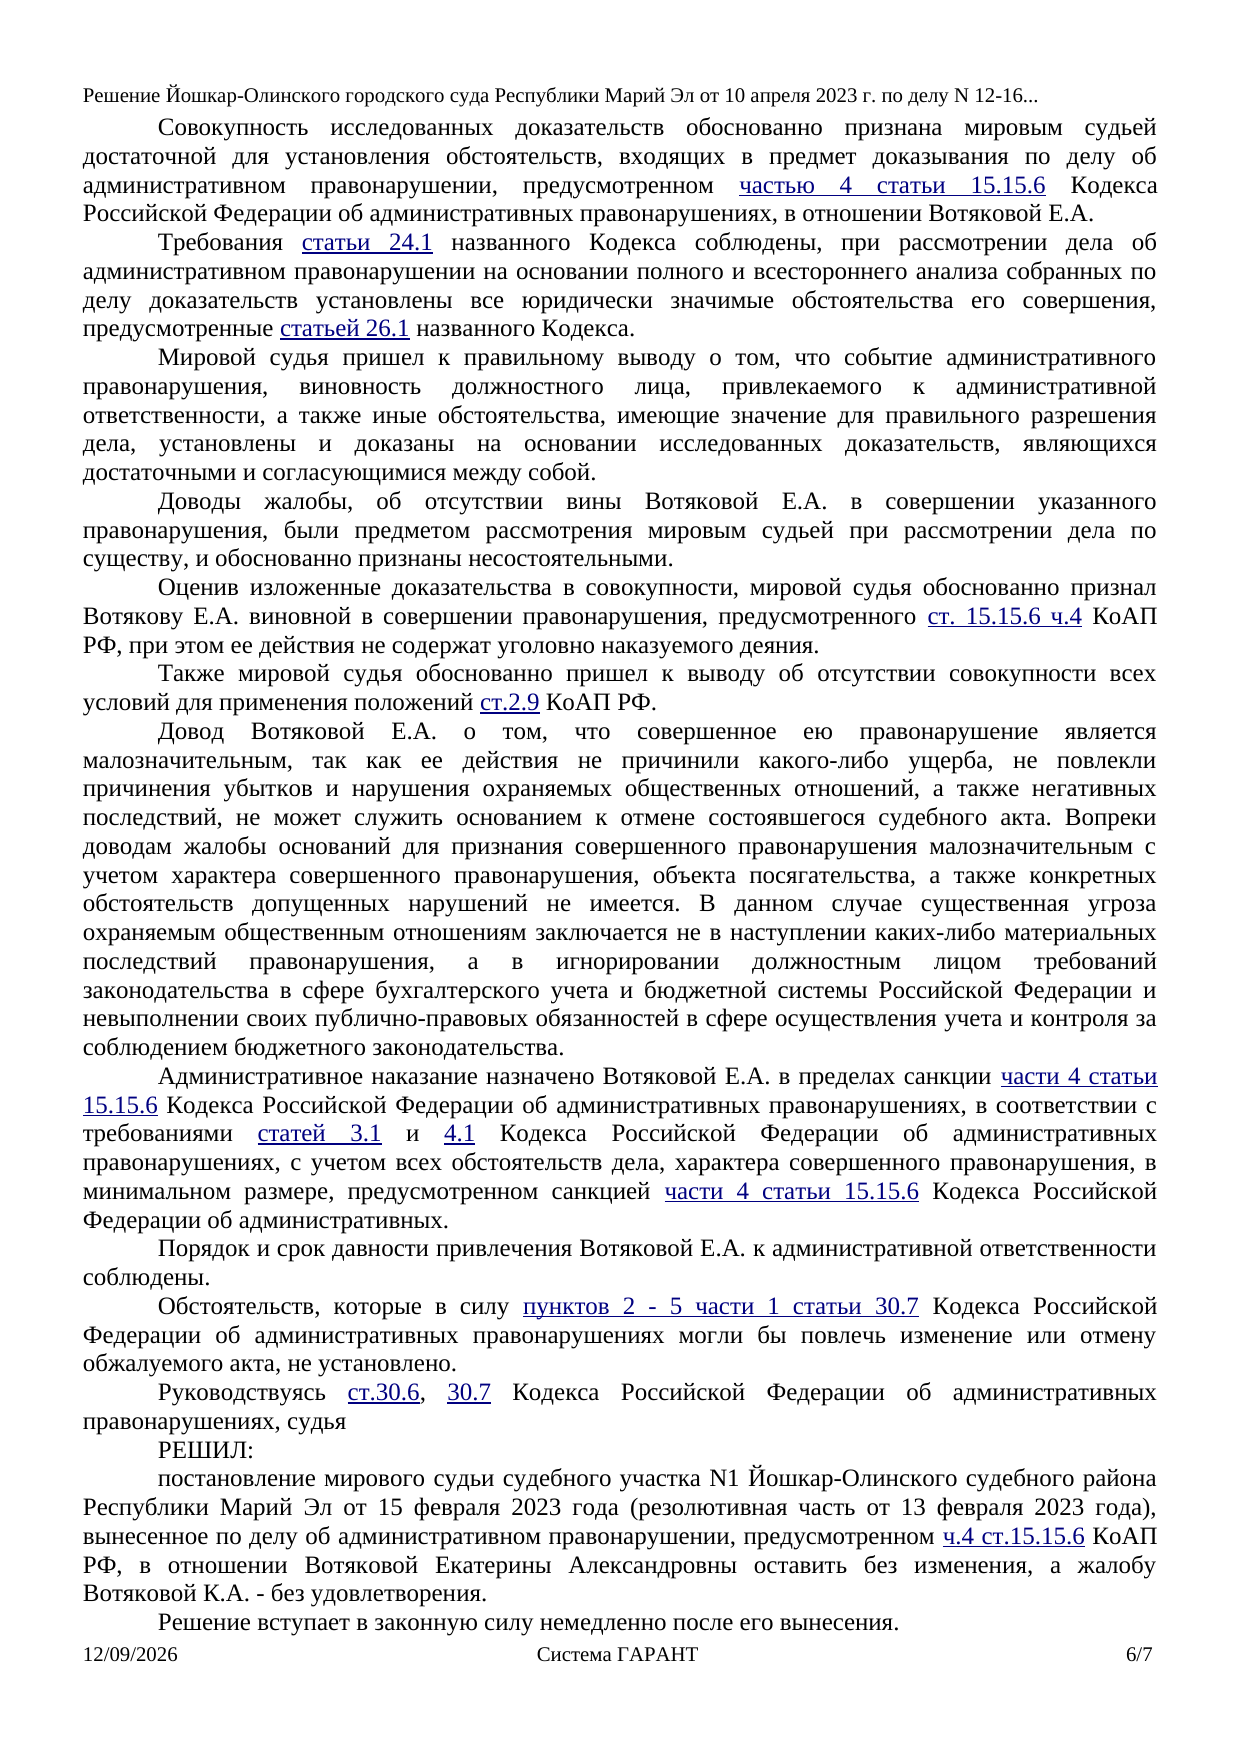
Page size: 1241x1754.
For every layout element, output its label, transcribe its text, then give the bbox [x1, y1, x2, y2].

text Мировой судья пришел к правильному выводу о том, что событие административного правонарушения, виновность должностного лица, привлекаемого к административной ответственности, а также иные обстоятельства, имеющие значение для правильного разрешения дела, установлены и доказаны на основании исследованных доказательств, являющихся достаточными и согласующимися между собой. [83, 342, 1157, 486]
text постановление мирового судьи судебного участка N1 Йошкар-Олинского судебного района Республики Марий Эл от 15 февраля 2023 года (резолютивная часть от 13 февраля 2023 года), вынесенное по делу об административном правонарушении, предусмотренном ч.4 ст.15.15.6 КоАП РФ, в отношении Вотяковой Екатерины Александровны оставить без изменения, а жалобу Вотяковой К.А. - без удовлетворения. [83, 1463, 1157, 1607]
text РЕШИЛ: [83, 1435, 1157, 1463]
text Руководствуясь ст.30.6, 30.7 Кодекса Российской Федерации об административных правонарушениях, судья [83, 1377, 1157, 1435]
text Довод Вотяковой Е.А. о том, что совершенное ею правонарушение является малозначительным, так как ее действия не причинили какого-либо ущерба, не повлекли причинения убытков и нарушения охраняемых общественных отношений, а также негативных последствий, не может служить основанием к отмене состоявшегося судебного акта. Вопреки доводам жалобы оснований для признания совершенного правонарушения малозначительным с учетом характера совершенного правонарушения, объекта посягательства, а также конкретных обстоятельств допущенных нарушений не имеется. В данном случае существенная угроза охраняемым общественным отношениям заключается не в наступлении каких-либо материальных последствий правонарушения, а в игнорировании должностным лицом требований законодательства в сфере бухгалтерского учета и бюджетной системы Российской Федерации и невыполнении своих публично-правовых обязанностей в сфере осуществления учета и контроля за соблюдением бюджетного законодательства. [83, 716, 1157, 1061]
text Совокупность исследованных доказательств обоснованно признана мировым судьей достаточной для установления обстоятельств, входящих в предмет доказывания по делу об административном правонарушении, предусмотренном частью 4 статьи 15.15.6 Кодекса Российской Федерации об административных правонарушениях, в отношении Вотяковой Е.А. [83, 112, 1157, 227]
text Требования статьи 24.1 названного Кодекса соблюдены, при рассмотрении дела об административном правонарушении на основании полного и всестороннего анализа собранных по делу доказательств установлены все юридически значимые обстоятельства его совершения, предусмотренные статьей 26.1 названного Кодекса. [83, 227, 1157, 342]
text Решение вступает в законную силу немедленно после его вынесения. [83, 1607, 1157, 1636]
text Административное наказание назначено Вотяковой Е.А. в пределах санкции части 4 статьи 15.15.6 Кодекса Российской Федерации об административных правонарушениях, в соответствии с требованиями статей 3.1 и 4.1 Кодекса Российской Федерации об административных правонарушениях, с учетом всех обстоятельств дела, характера совершенного правонарушения, в минимальном размере, предусмотренном санкцией части 4 статьи 15.15.6 Кодекса Российской Федерации об административных. [83, 1061, 1157, 1233]
text Порядок и срок давности привлечения Вотяковой Е.А. к административной ответственности соблюдены. [83, 1233, 1157, 1291]
text Оценив изложенные доказательства в совокупности, мировой судья обоснованно признал Вотякову Е.А. виновной в совершении правонарушения, предусмотренного ст. 15.15.6 ч.4 КоАП РФ, при этом ее действия не содержат уголовно наказуемого деяния. [83, 572, 1157, 658]
text Также мировой судья обоснованно пришел к выводу об отсутствии совокупности всех условий для применения положений ст.2.9 КоАП РФ. [83, 658, 1157, 716]
text Доводы жалобы, об отсутствии вины Вотяковой Е.А. в совершении указанного правонарушения, были предметом рассмотрения мировым судьей при рассмотрении дела по существу, и обоснованно признаны несостоятельными. [83, 486, 1157, 572]
text Обстоятельств, которые в силу пунктов 2 - 5 части 1 статьи 30.7 Кодекса Российской Федерации об административных правонарушениях могли бы повлечь изменение или отмену обжалуемого акта, не установлено. [83, 1291, 1157, 1377]
